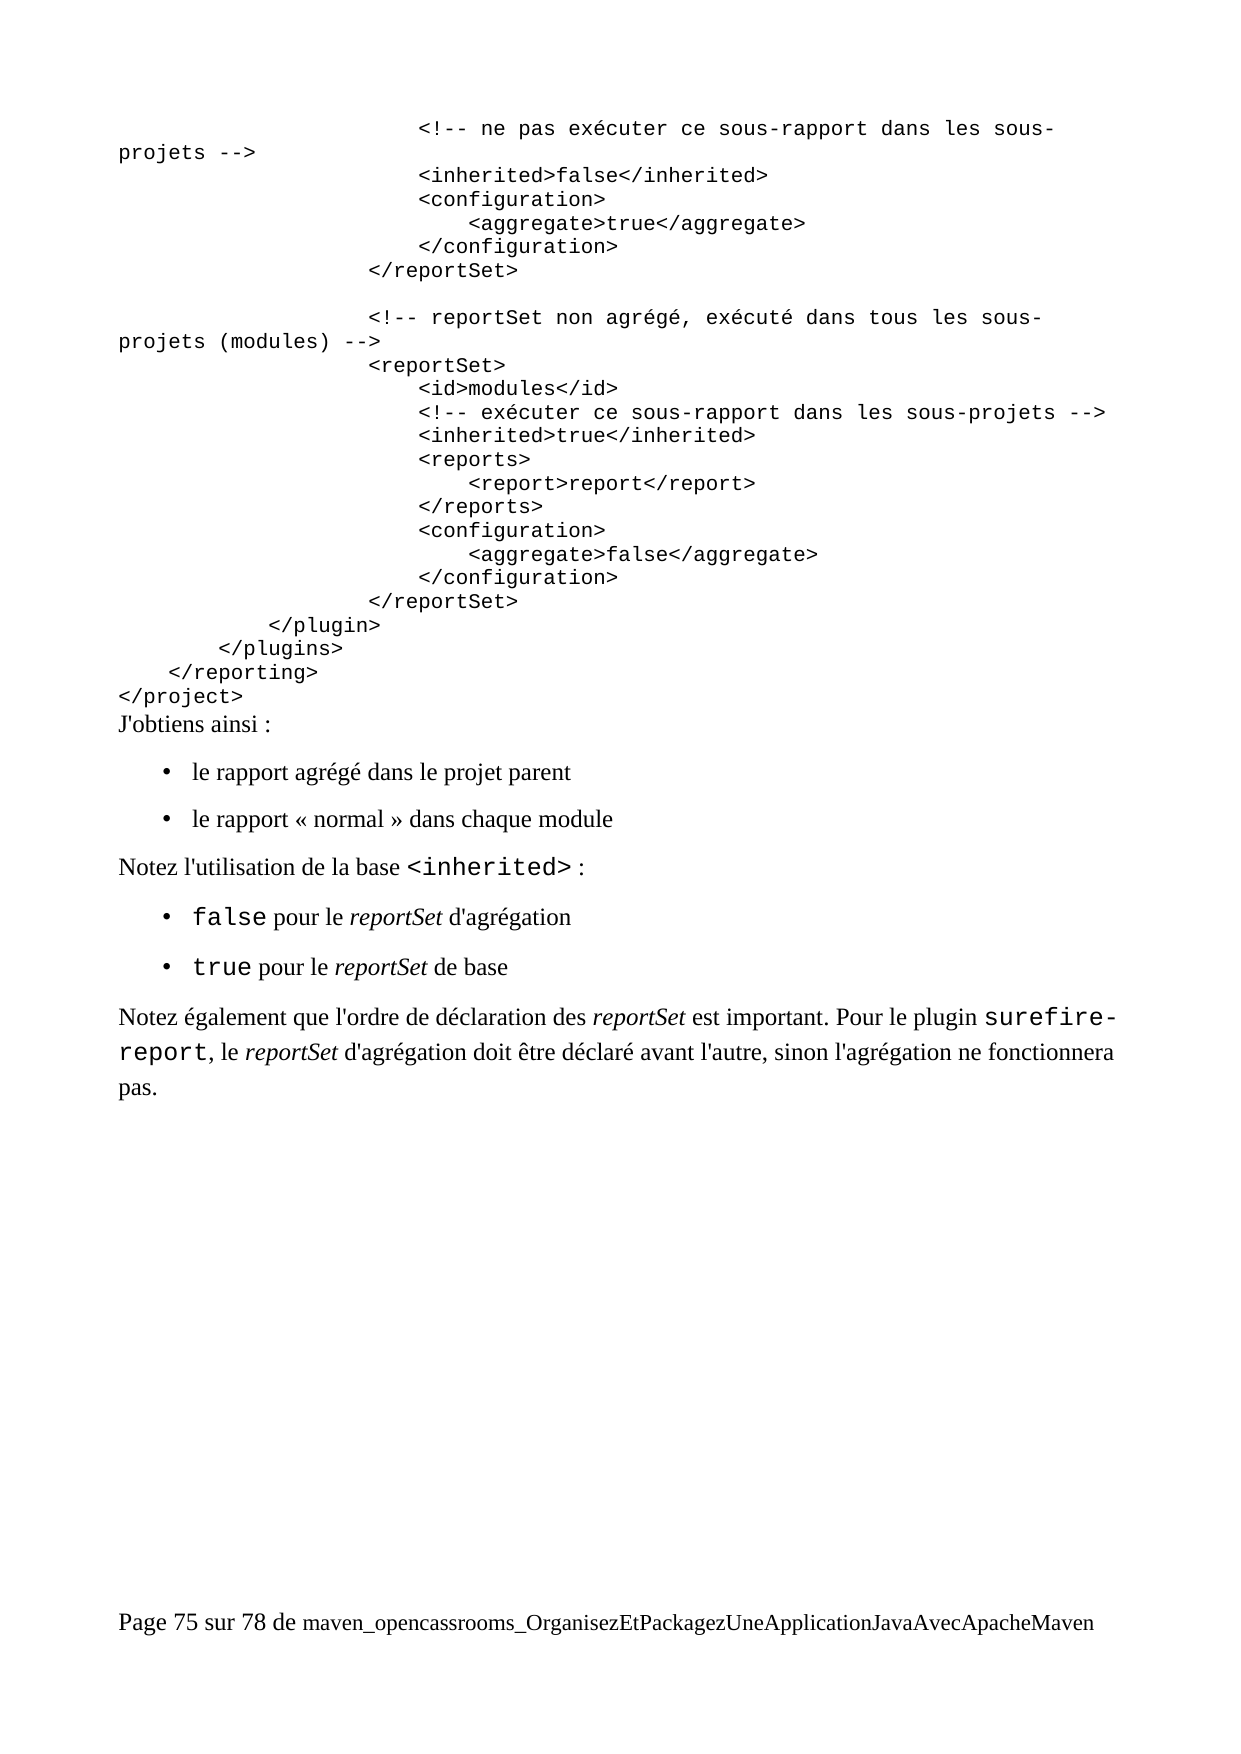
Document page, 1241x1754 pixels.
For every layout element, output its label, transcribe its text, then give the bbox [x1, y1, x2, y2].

text <inherited>true</inherited> [118, 426, 1122, 449]
text <!-- reportSet non agrégé, exécuté dans tous les sous-projets (modules) --> [118, 307, 1122, 354]
text <configuration> [118, 189, 1122, 213]
text </plugin> [118, 615, 1122, 638]
list false pour le reportSet d'agrégation [162, 902, 1122, 933]
text Notez l'utilisation de la base <inherited> : [118, 852, 1122, 883]
text <reportSet> [118, 354, 1122, 378]
text </configuration> [118, 567, 1122, 591]
text </reporting> [118, 662, 1122, 686]
text <aggregate>false</aggregate> [118, 544, 1122, 567]
text </reportSet> [118, 591, 1122, 615]
text <report>report</report> [118, 473, 1122, 496]
text <reports> [118, 449, 1122, 473]
list le rapport « normal » dans chaque module [162, 804, 1122, 833]
text </reports> [118, 496, 1122, 520]
list le rapport agrégé dans le projet parent [162, 757, 1122, 786]
text </plugins> [118, 638, 1122, 662]
text <aggregate>true</aggregate> [118, 213, 1122, 236]
text </configuration> [118, 236, 1122, 260]
text </reportSet> [118, 260, 1122, 284]
text <!-- ne pas exécuter ce sous-rapport dans les sous-projets --> [118, 118, 1122, 165]
text J'obtiens ainsi : [118, 709, 1122, 738]
text <!-- exécuter ce sous-rapport dans les sous-projets --> [118, 402, 1122, 426]
text <inherited>false</inherited> [118, 165, 1122, 189]
list true pour le reportSet de base [162, 952, 1122, 983]
text Notez également que l'ordre de déclaration des reportSet est important. Pour le plugin surefire-report, le reportSet d'agrégation doit être déclaré avant l'autre, sinon l'agrégation ne fonctionnera pas. [118, 1002, 1122, 1101]
text <configuration> [118, 520, 1122, 544]
text <id>modules</id> [118, 378, 1122, 402]
text </project> [118, 686, 1122, 709]
